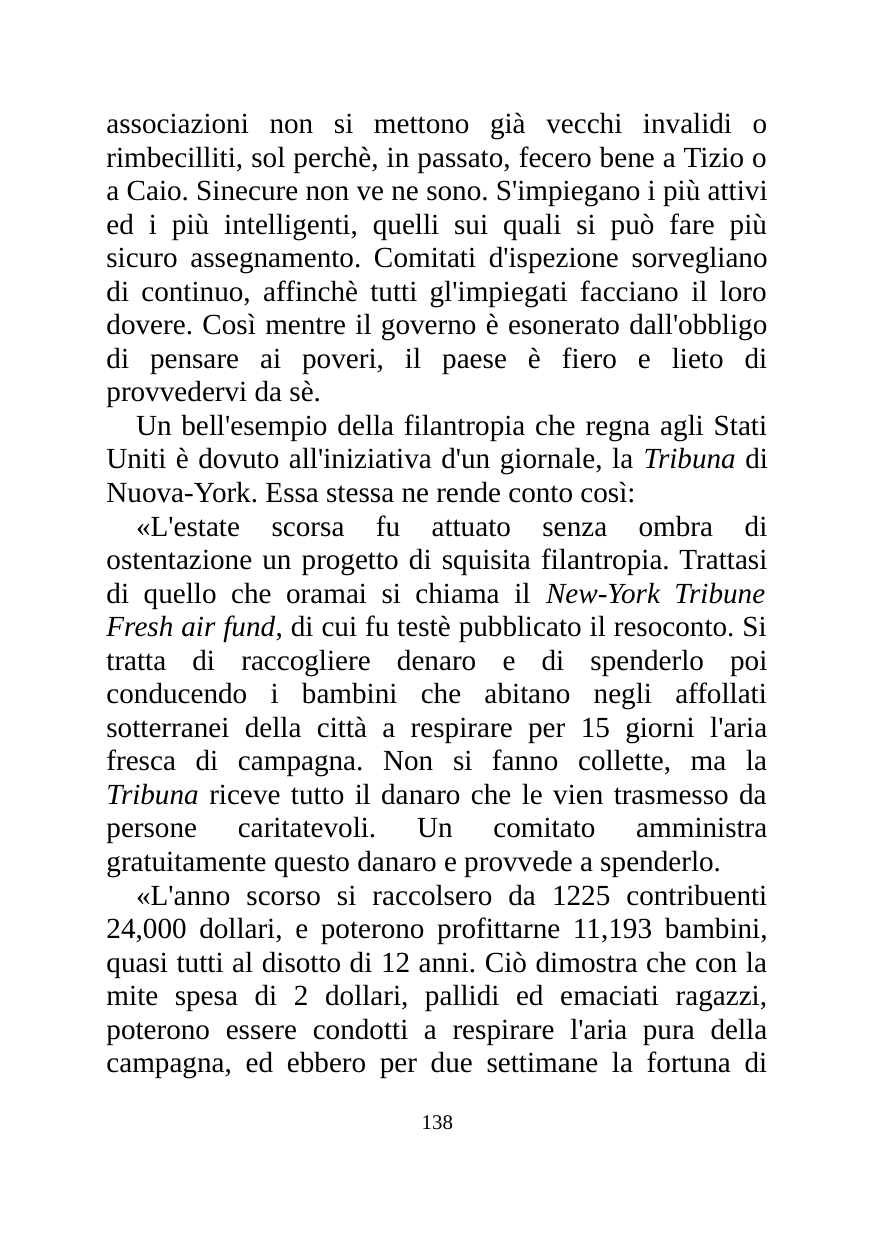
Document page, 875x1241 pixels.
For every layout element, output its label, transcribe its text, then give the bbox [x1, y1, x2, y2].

text «L'anno scorso si raccolsero da 1225 contribuenti 24,000 dollari, e poterono profittarne 11,193 bambini, quasi tutti al disotto di 12 anni. Ciò dimostra che con la mite spesa di 2 dollari, pallidi ed emaciati ragazzi, poterono essere condotti a respirare l'aria pura della campagna, ed ebbero per due settimane la fortuna di [106, 878, 768, 1079]
text associazioni non si mettono già vecchi invalidi o rimbecilliti, sol perchè, in passato, fecero bene a Tizio o a Caio. Sinecure non ve ne sono. S'impiegano i più attivi ed i più intelligenti, quelli sui quali si può fare più sicuro assegnamento. Comitati d'ispezione sorvegliano di continuo, affinchè tutti gl'impiegati facciano il loro dovere. Così mentre il governo è esonerato dall'obbligo di pensare ai poveri, il paese è fiero e lieto di provvedervi da sè. [106, 106, 768, 408]
text Un bell'esempio della filantropia che regna agli Stati Uniti è dovuto all'iniziativa d'un giornale, la Tribuna di Nuova-York. Essa stessa ne rende conto così: [106, 408, 768, 509]
text «L'estate scorsa fu attuato senza ombra di ostentazione un progetto di squisita filantropia. Trattasi di quello che oramai si chiama il New-York Tribune Fresh air fund, di cui fu testè pubblicato il resoconto. Si tratta di raccogliere denaro e di spenderlo poi conducendo i bambini che abitano negli affollati sotterranei della città a respirare per 15 giorni l'aria fresca di campagna. Non si fanno collette, ma la Tribuna riceve tutto il danaro che le vien trasmesso da persone caritatevoli. Un comitato amministra gratuitamente questo danaro e provvede a spenderlo. [106, 509, 768, 878]
